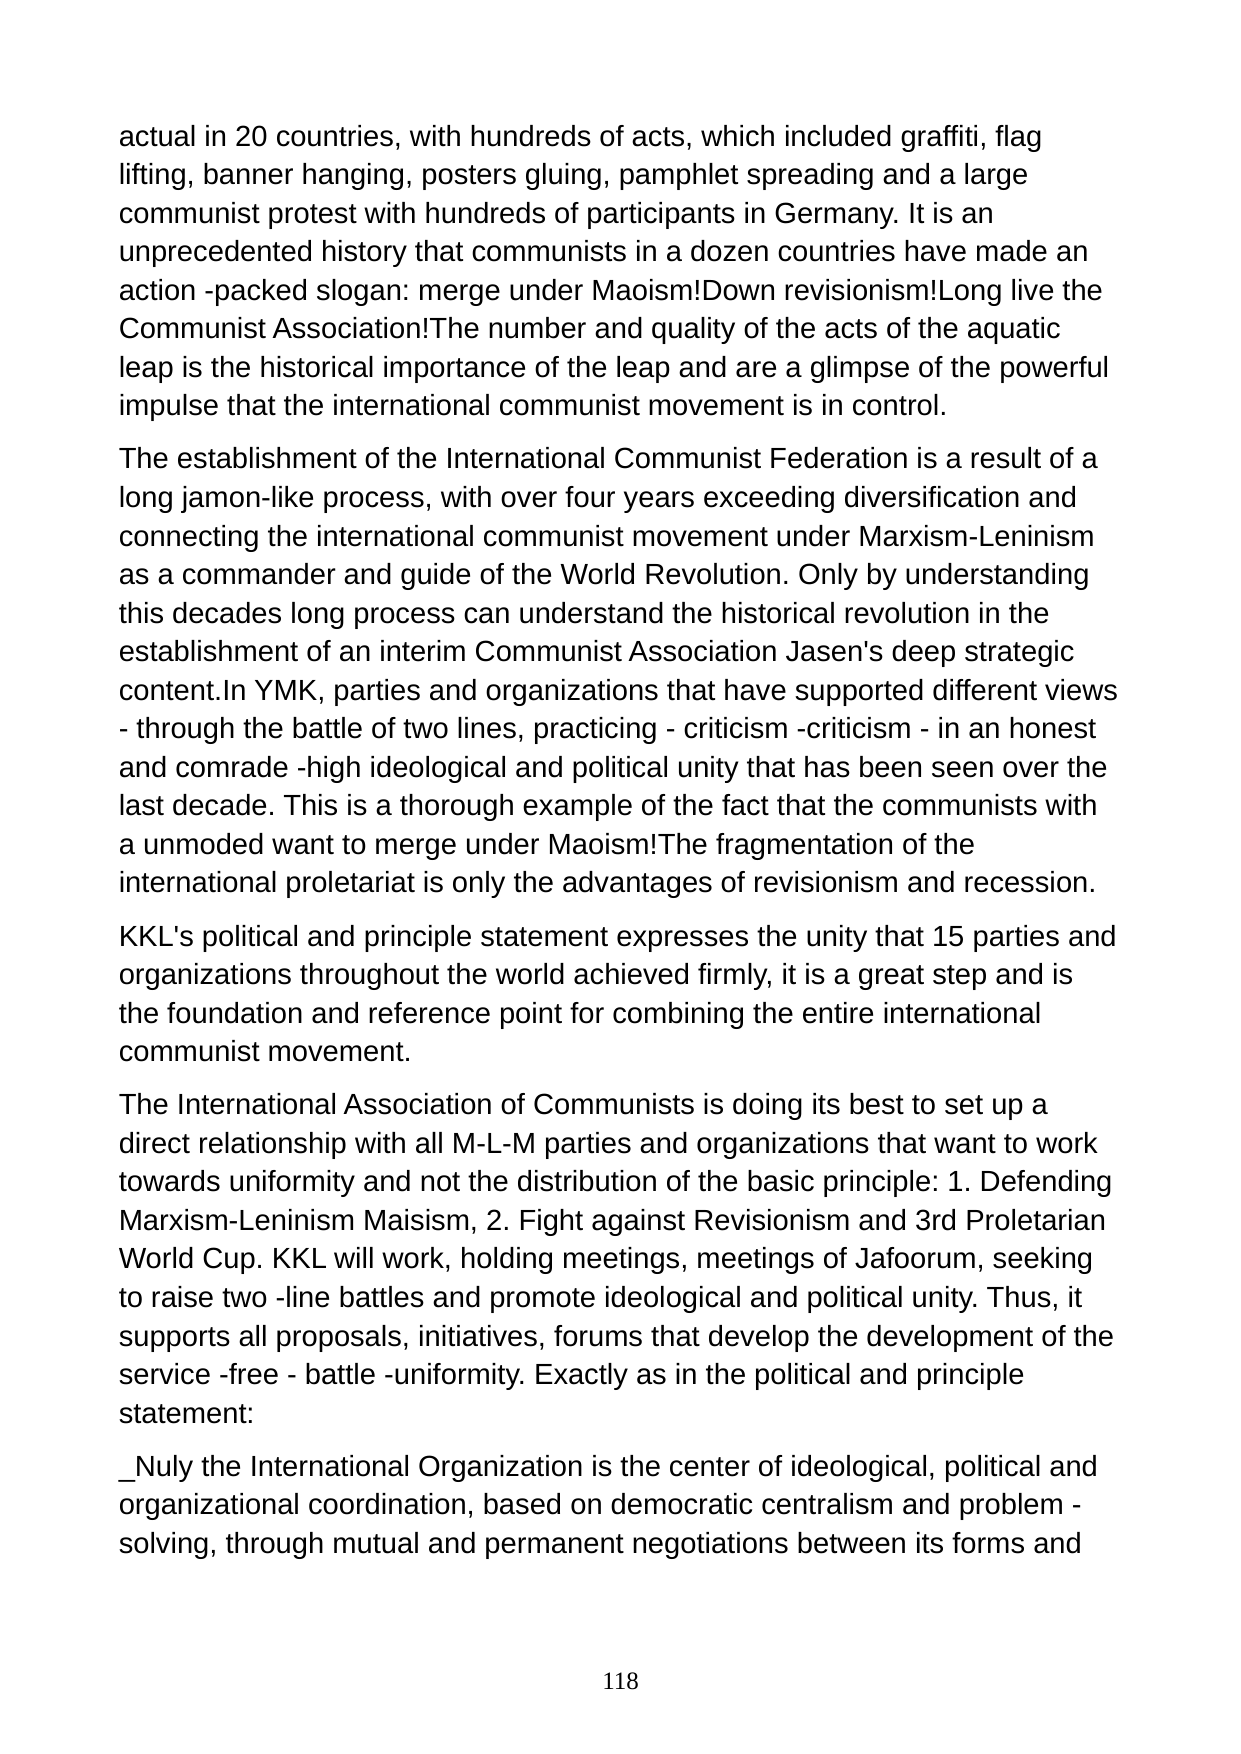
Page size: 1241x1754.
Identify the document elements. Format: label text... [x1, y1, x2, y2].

text The establishment of the International Communist Federation is a result of a long jamon-like process, with over four years exceeding diversification and connecting the international communist movement under Marxism-Leninism as a commander and guide of the World Revolution. Only by understanding this decades long process can understand the historical revolution in the establishment of an interim Communist Association Jasen's deep strategic content.In YMK, parties and organizations that have supported different views - through the battle of two lines, practicing - criticism -criticism - in an honest and comrade -high ideological and political unity that has been seen over the last decade. This is a thorough example of the fact that the communists with a unmoded want to merge under Maoism!The fragmentation of the international proletariat is only the advantages of revisionism and recession. [118, 441, 1122, 899]
text _Nuly the International Organization is the center of ideological, political and organizational coordination, based on democratic centralism and problem -solving, through mutual and permanent negotiations between its forms and [118, 1449, 1122, 1559]
text The International Association of Communists is doing its best to set up a direct relationship with all M-L-M parties and organizations that want to work towards uniformity and not the distribution of the basic principle: 1. Defending Marxism-Leninism Maisism, 2. Fight against Revisionism and 3rd Proletarian World Cup. KKL will work, holding meetings, meetings of Jafoorum, seeking to raise two -line battles and promote ideological and political unity. Thus, it supports all proposals, initiatives, forums that develop the development of the service -free - battle -uniformity. Exactly as in the political and principle statement: [118, 1087, 1122, 1429]
text KKL's political and principle statement expresses the unity that 15 parties and organizations throughout the world achieved firmly, it is a great step and is the foundation and reference point for combining the entire international communist movement. [118, 918, 1122, 1068]
text actual in 20 countries, with hundreds of acts, which included graffiti, flag lifting, banner hanging, posters gluing, pamphlet spreading and a large communist protest with hundreds of participants in Germany. It is an unprecedented history that communists in a dozen countries have made an action -packed slogan: merge under Maoism!Down revisionism!Long live the Communist Association!The number and quality of the acts of the aquatic leap is the historical importance of the leap and are a glimpse of the powerful impulse that the international communist movement is in control. [118, 118, 1122, 422]
